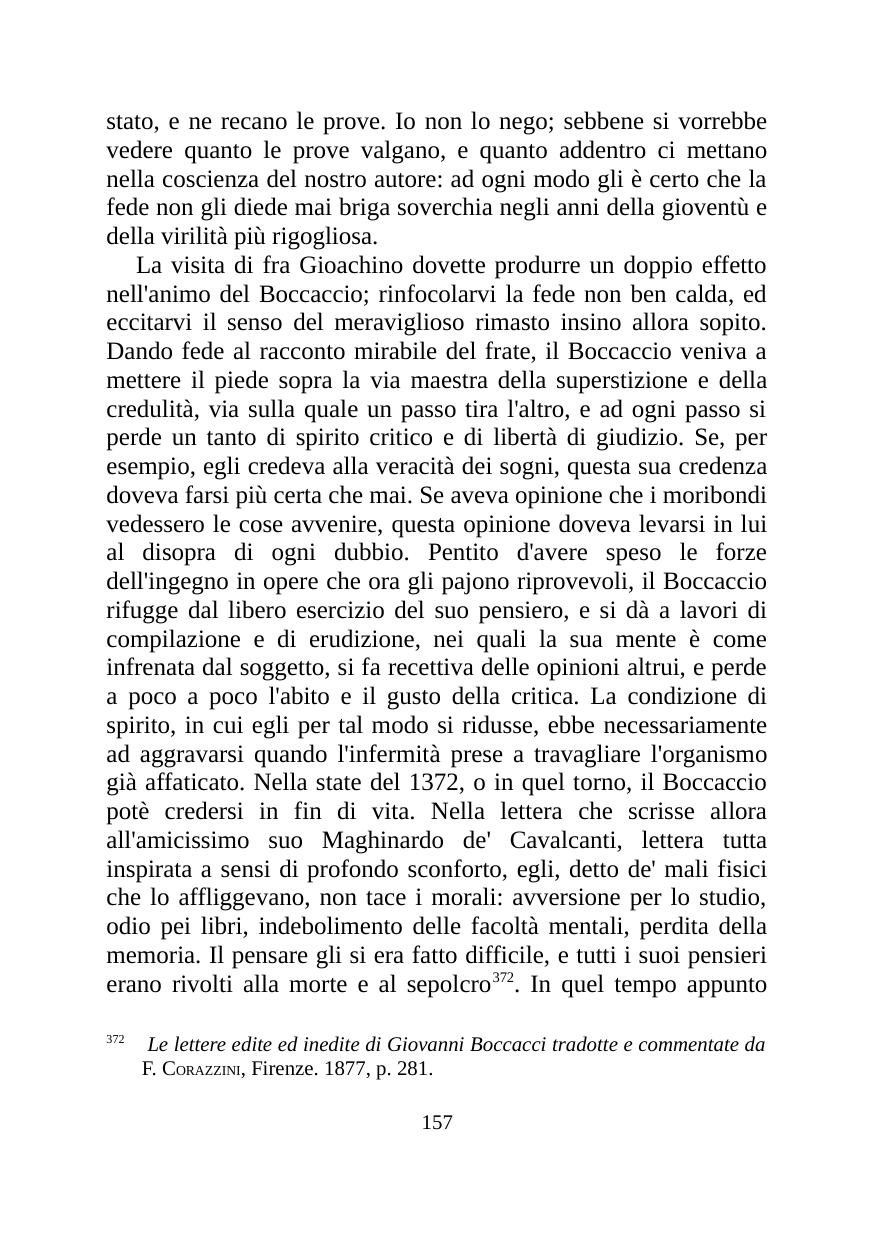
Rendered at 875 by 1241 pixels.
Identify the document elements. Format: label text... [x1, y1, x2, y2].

text stato, e ne recano le prove. Io non lo nego; sebbene si vorrebbe vedere quanto le prove valgano, e quanto addentro ci mettano nella coscienza del nostro autore: ad ogni modo gli è certo che la fede non gli diede mai briga soverchia negli anni della gioventù e della virilità più rigogliosa. [106, 106, 768, 250]
text La visita di fra Gioachino dovette produrre un doppio effetto nell'animo del Boccaccio; rinfocolarvi la fede non ben calda, ed eccitarvi il senso del meraviglioso rimasto insino allora sopito. Dando fede al racconto mirabile del frate, il Boccaccio veniva a mettere il piede sopra la via maestra della superstizione e della credulità, via sulla quale un passo tira l'altro, e ad ogni passo si perde un tanto di spirito critico e di libertà di giudizio. Se, per esempio, egli credeva alla veracità dei sogni, questa sua credenza doveva farsi più certa che mai. Se aveva opinione che i moribondi vedessero le cose avvenire, questa opinione doveva levarsi in lui al disopra di ogni dubbio. Pentito d'avere speso le forze dell'ingegno in opere che ora gli pajono riprovevoli, il Boccaccio rifugge dal libero esercizio del suo pensiero, e si dà a lavori di compilazione e di erudizione, nei quali la sua mente è come infrenata dal soggetto, si fa recettiva delle opinioni altrui, e perde a poco a poco l'abito e il gusto della critica. La condizione di spirito, in cui egli per tal modo si ridusse, ebbe necessariamente ad aggravarsi quando l'infermità prese a travagliare l'organismo già affaticato. Nella state del 1372, o in quel torno, il Boccaccio potè credersi in fin di vita. Nella lettera che scrisse allora all'amicissimo suo Maghinardo de' Cavalcanti, lettera tutta inspirata a sensi di profondo sconforto, egli, detto de' mali fisici che lo affliggevano, non tace i morali: avversione per lo studio, odio pei libri, indebolimento delle facoltà mentali, perdita della memoria. Il pensare gli si era fatto difficile, e tutti i suoi pensieri erano rivolti alla morte e al sepolcro. In quel tempo appunto [106, 250, 768, 997]
text Le lettere edite ed inedite di Giovanni Boccacci tradotte e commentate da F. Corazzini, Firenze. 1877, p. 281. [106, 1032, 768, 1080]
